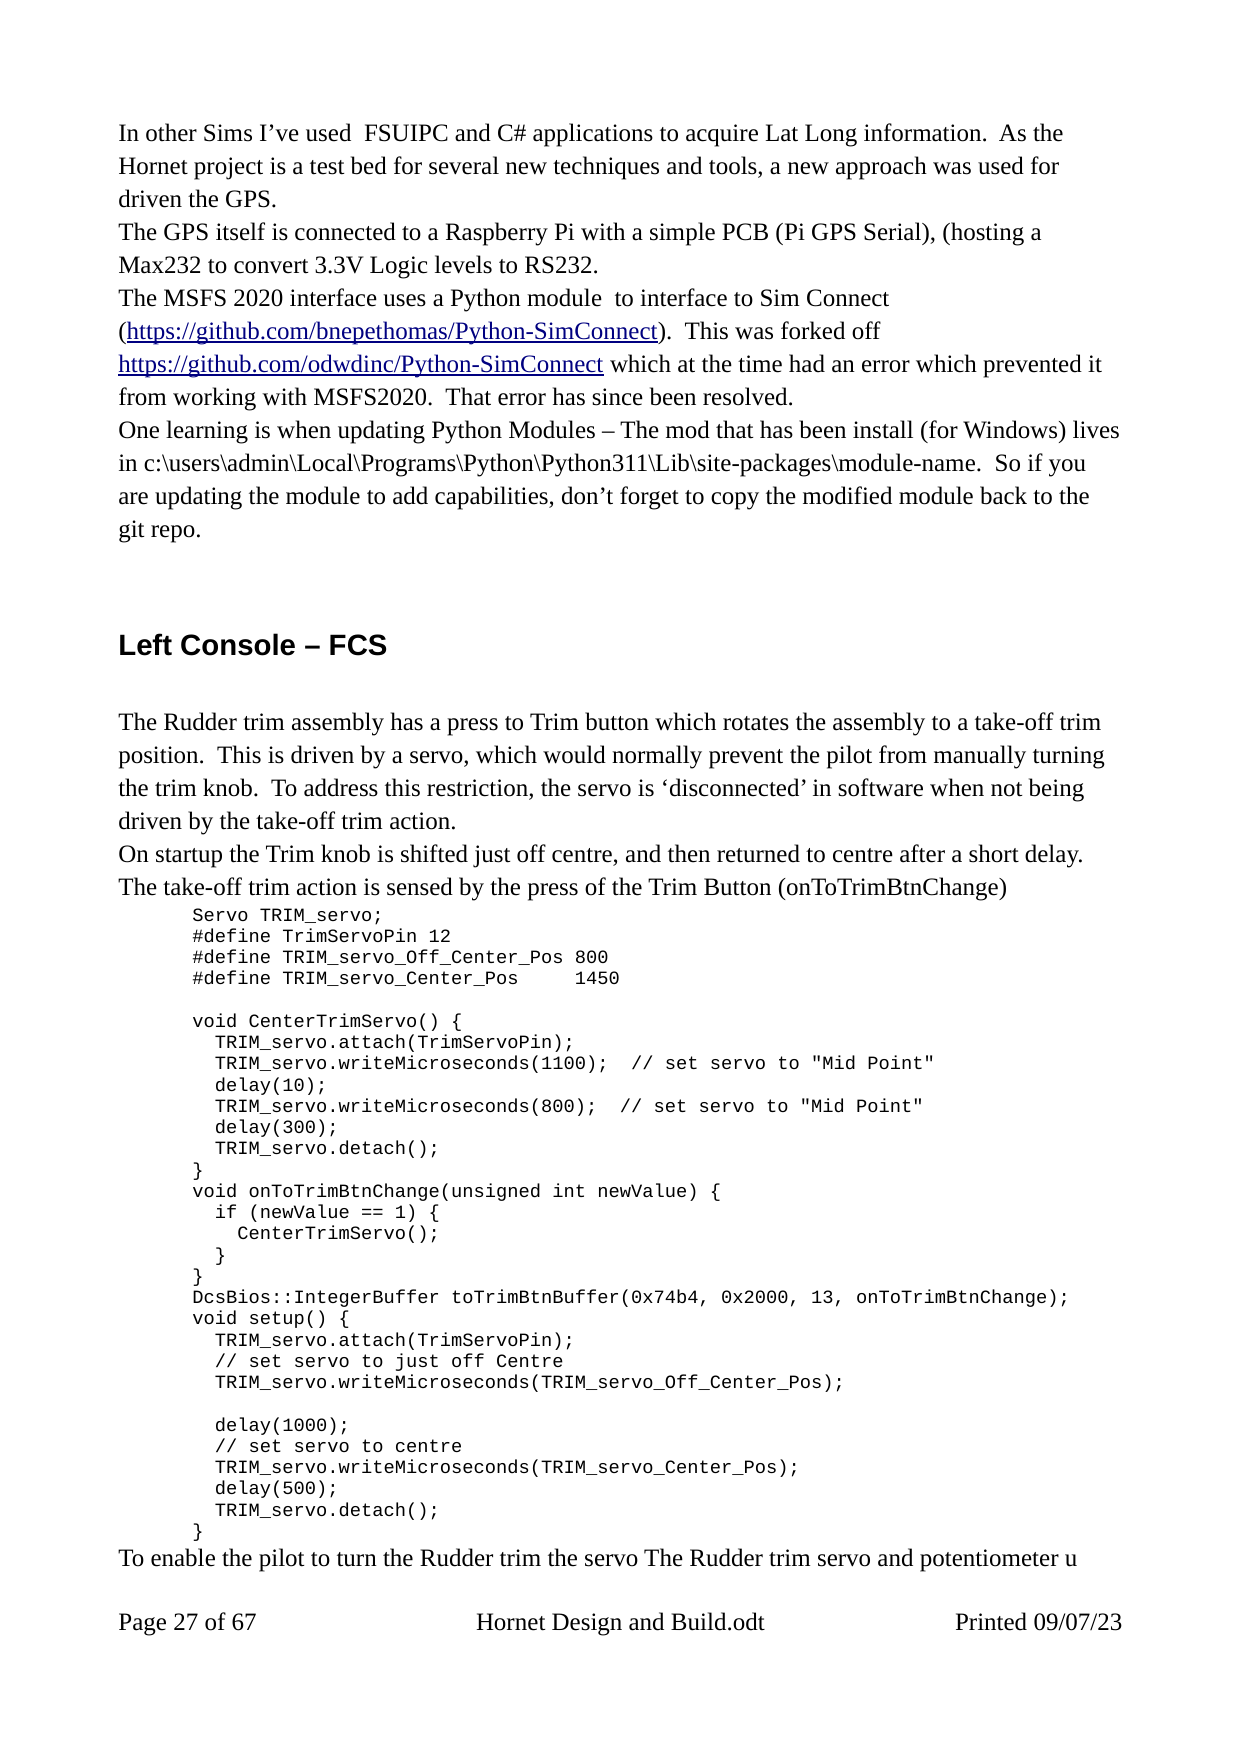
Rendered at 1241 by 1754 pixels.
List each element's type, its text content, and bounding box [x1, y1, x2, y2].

text // set servo to centre [192, 1437, 1122, 1458]
text } [192, 1267, 1122, 1288]
text TRIM_servo.attach(TrimServoPin); [192, 1033, 1122, 1054]
text TRIM_servo.writeMicroseconds(TRIM_servo_Center_Pos); [192, 1458, 1122, 1479]
text #define TrimServoPin 12 [192, 927, 1122, 948]
text } [192, 1245, 1122, 1267]
text } [192, 1160, 1122, 1182]
text One learning is when updating Python Modules – The mod that has been install (for Windows) lives in c:\users\admin\Local\Programs\Python\Python311\Lib\site-packages\module-name. So if you are updating the module to add capabilities, don’t forget to copy the modified module back to the git repo. [118, 415, 1122, 543]
text TRIM_servo.detach(); [192, 1500, 1122, 1522]
text The MSFS 2020 interface uses a Python module to interface to Sim Connect (https://github.com/bnepethomas/Python-SimConnect). This was forked off https://github.com/odwdinc/Python-SimConnect which at the time had an error which prevented it from working with MSFS2020. That error has since been resolved. [118, 283, 1122, 411]
text On startup the Trim knob is shifted just off centre, and then returned to centre after a short delay. The take-off trim action is sensed by the press of the Trim Button (onToTrimBtnChange) [118, 839, 1122, 901]
text To enable the pilot to turn the Rudder trim the servo The Rudder trim servo and potentiometer u [118, 1543, 1122, 1572]
text TRIM_servo.attach(TrimServoPin); [192, 1330, 1122, 1352]
text The Rudder trim assembly has a press to Trim button which rotates the assembly to a take-off trim position. This is driven by a servo, which would normally prevent the pilot from manually turning the trim knob. To address this restriction, the servo is ‘disconnected’ in software when not being driven by the take-off trim action. [118, 707, 1122, 835]
text void setup() { [192, 1309, 1122, 1330]
text TRIM_servo.writeMicroseconds(800); // set servo to "Mid Point" [192, 1097, 1122, 1118]
text TRIM_servo.writeMicroseconds(1100); // set servo to "Mid Point" [192, 1054, 1122, 1075]
text // set servo to just off Centre [192, 1352, 1122, 1373]
text #define TRIM_servo_Off_Center_Pos 800 [192, 948, 1122, 969]
text TRIM_servo.writeMicroseconds(TRIM_servo_Off_Center_Pos); [192, 1373, 1122, 1394]
text void CenterTrimServo() { [192, 1012, 1122, 1033]
text delay(10); [192, 1075, 1122, 1097]
text Servo TRIM_servo; [192, 905, 1122, 927]
text The GPS itself is connected to a Raspberry Pi with a simple PCB (Pi GPS Serial), (hosting a Max232 to convert 3.3V Logic levels to RS232. [118, 217, 1122, 279]
text delay(500); [192, 1479, 1122, 1500]
text void onToTrimBtnChange(unsigned int newValue) { [192, 1182, 1122, 1203]
text #define TRIM_servo_Center_Pos 1450 [192, 969, 1122, 990]
text TRIM_servo.detach(); [192, 1139, 1122, 1160]
subtitle Left Console – FCS [118, 628, 1122, 662]
text delay(300); [192, 1118, 1122, 1139]
text DcsBios::IntegerBuffer toTrimBtnBuffer(0x74b4, 0x2000, 13, onToTrimBtnChange); [192, 1288, 1122, 1309]
text } [192, 1522, 1122, 1543]
text if (newValue == 1) { [192, 1203, 1122, 1224]
text In other Sims I’ve used FSUIPC and C# applications to acquire Lat Long information. As the Hornet project is a test bed for several new techniques and tools, a new approach was used for driven the GPS. [118, 118, 1122, 213]
text delay(1000); [192, 1415, 1122, 1437]
text CenterTrimServo(); [192, 1224, 1122, 1245]
